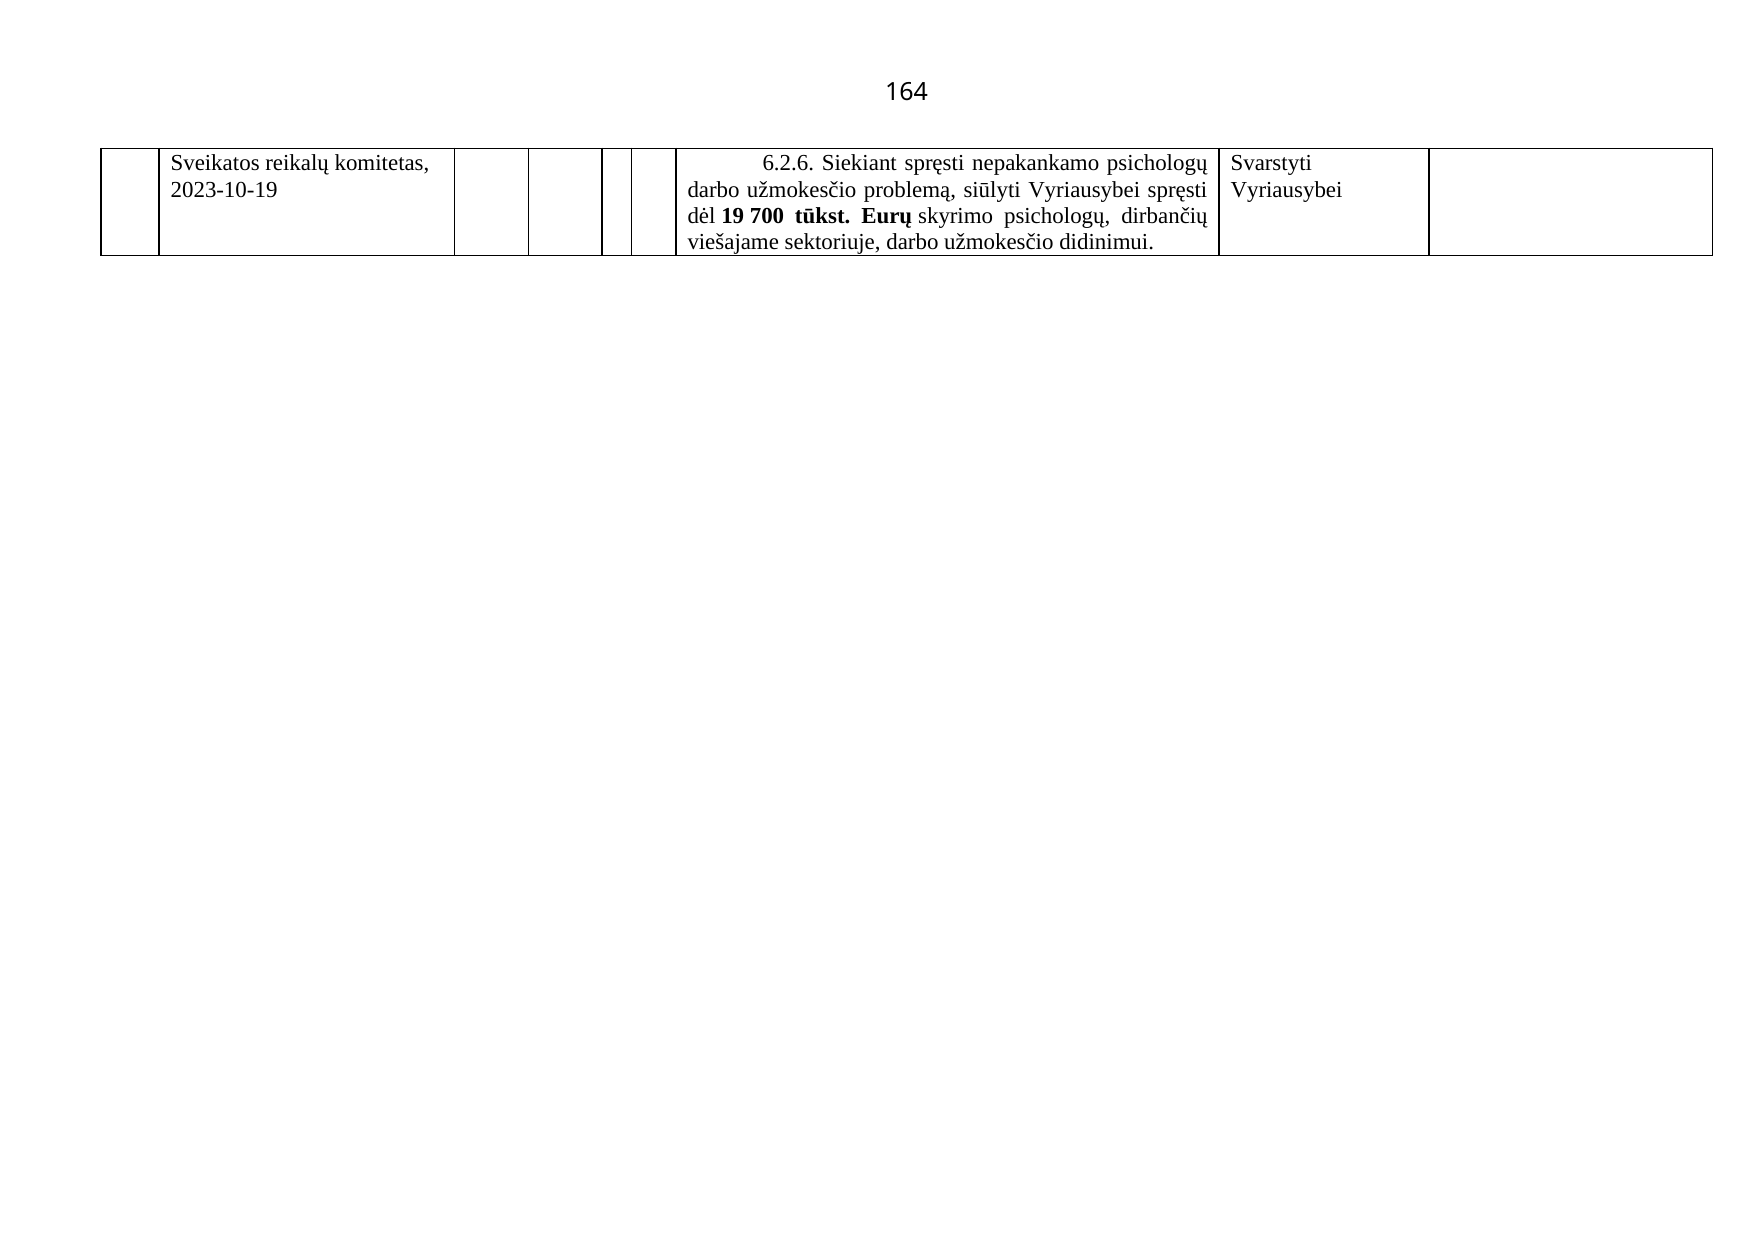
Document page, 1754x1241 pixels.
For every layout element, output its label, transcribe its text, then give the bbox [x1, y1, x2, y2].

table_cell [529, 149, 601, 255]
table_cell [632, 149, 675, 255]
table_cell Svarstyti Vyriausybei [1220, 149, 1428, 255]
table_cell [1430, 149, 1712, 255]
table_cell Sveikatos reikalų komitetas, 2023-10-19 [160, 149, 454, 255]
table_cell [455, 149, 528, 255]
table_cell [603, 149, 631, 255]
table_cell [102, 149, 158, 255]
table_cell 6.2.6. Siekiant spręsti nepakankamo psichologų darbo užmokesčio problemą, siūlyti Vyriausybei spręsti dėl 19 700 tūkst. Eurų skyrimo psichologų, dirbančių viešajame sektoriuje, darbo užmokesčio didinimui. [677, 149, 1218, 255]
